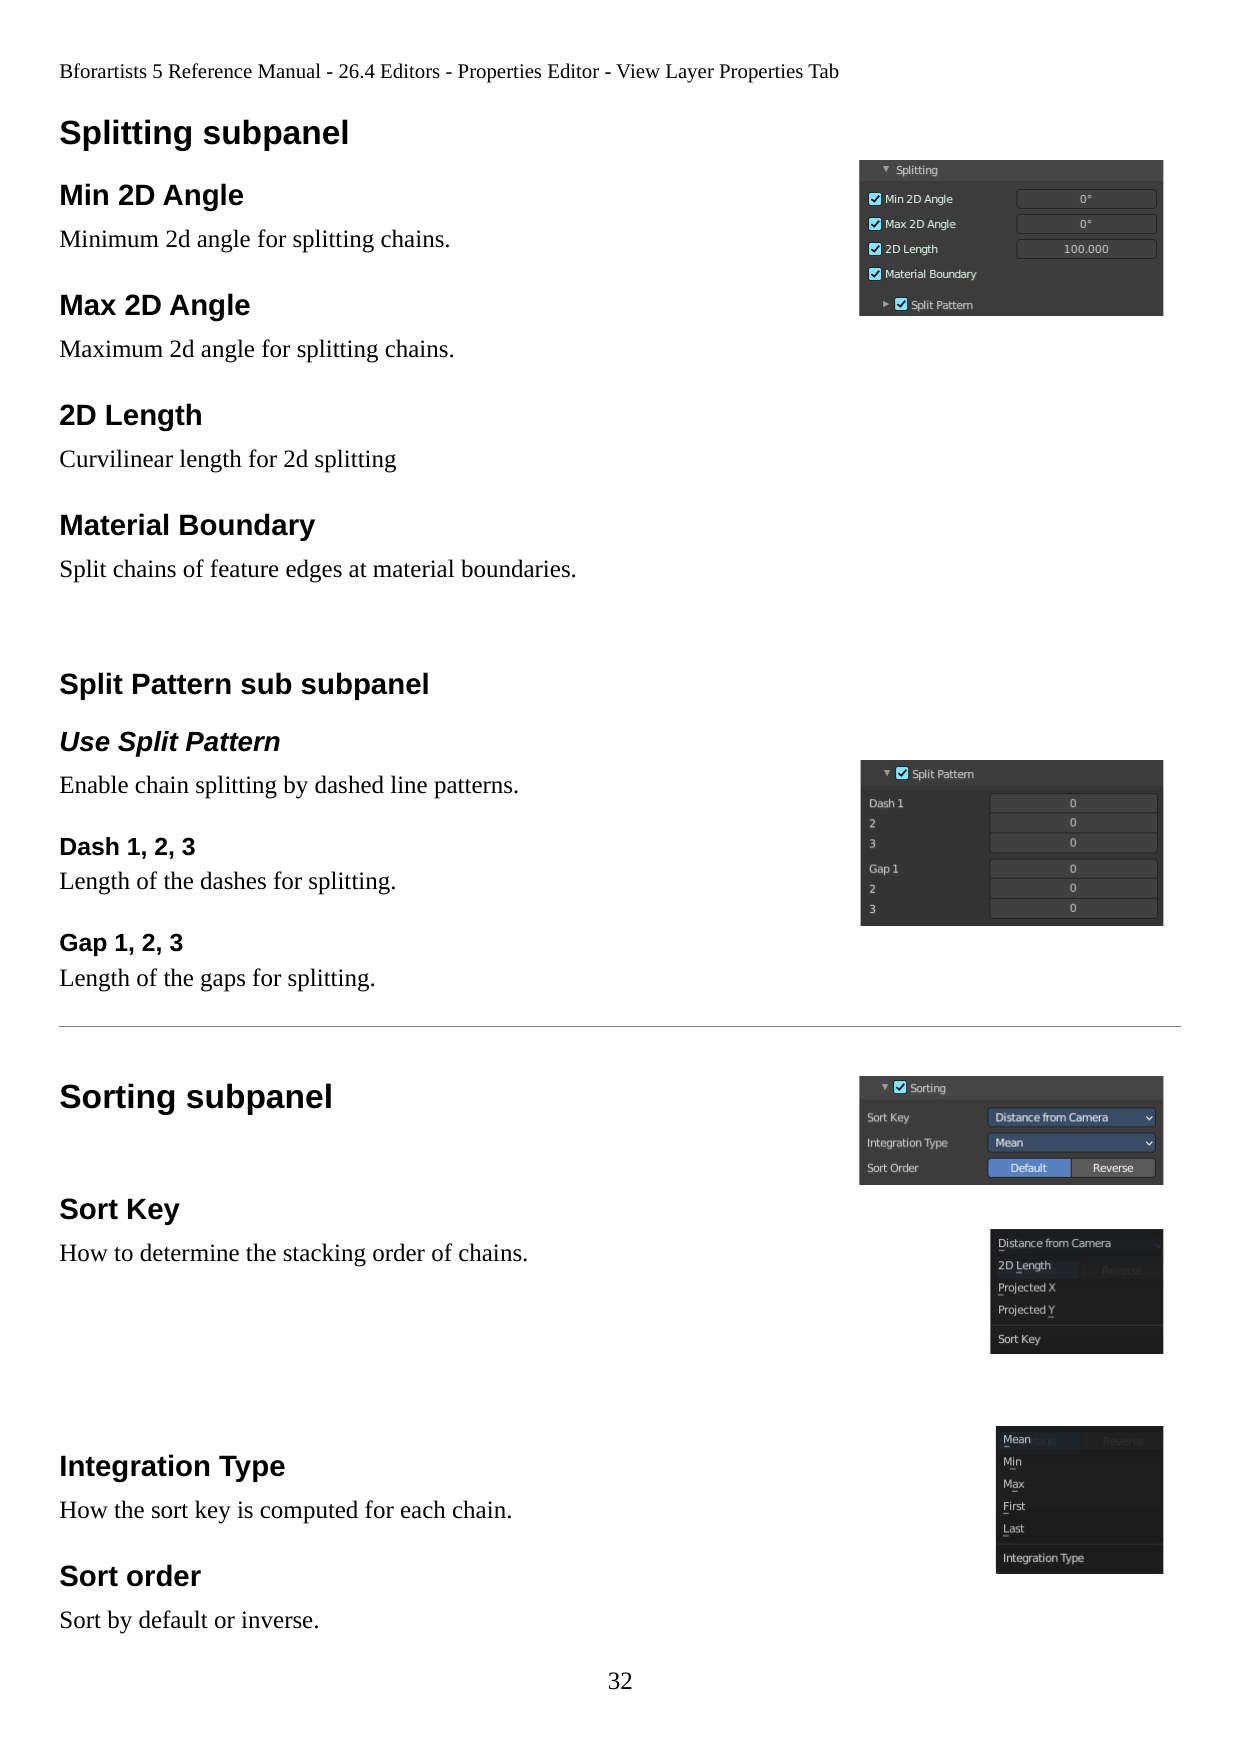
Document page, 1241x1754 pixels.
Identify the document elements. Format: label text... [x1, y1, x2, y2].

subtitle Integration Type [59, 1449, 995, 1482]
text How the sort key is computed for each chain. [59, 1495, 995, 1524]
subtitle [1164, 178, 1181, 212]
subtitle Split Pattern sub subpanel [59, 667, 1181, 701]
text Minimum 2d angle for splitting chains. [59, 224, 859, 253]
picture [990, 1229, 1164, 1354]
subtitle [1164, 832, 1181, 860]
subtitle Sorting subpanel [59, 1077, 859, 1116]
subtitle Dash 1, 2, 3 [59, 832, 860, 860]
picture [995, 1426, 1164, 1574]
subtitle Splitting subpanel [59, 113, 1181, 151]
subtitle Sort order [59, 1559, 1181, 1592]
subtitle Gap 1, 2, 3 [59, 928, 1181, 957]
picture [860, 760, 1164, 926]
subtitle Sort Key [59, 1192, 1181, 1225]
picture [859, 1076, 1164, 1185]
text Sort by default or inverse. [59, 1605, 1181, 1634]
text Enable chain splitting by dashed line patterns. [59, 770, 860, 799]
text Length of the gaps for splitting. [59, 963, 1181, 992]
subtitle Use Split Pattern [59, 726, 1181, 758]
text Maximum 2d angle for splitting chains. [59, 334, 1181, 363]
picture [859, 160, 1164, 316]
subtitle Material Boundary [59, 508, 1181, 542]
text How to determine the stacking order of chains. [59, 1238, 990, 1267]
text Split chains of feature edges at material boundaries. [59, 554, 1181, 583]
subtitle [1164, 1449, 1181, 1482]
subtitle Min 2D Angle [59, 178, 859, 212]
subtitle 2D Length [59, 398, 1181, 432]
subtitle [1164, 1077, 1181, 1116]
text Length of the dashes for splitting. [59, 866, 860, 895]
subtitle Max 2D Angle [59, 288, 1181, 322]
text Curvilinear length for 2d splitting [59, 444, 1181, 473]
